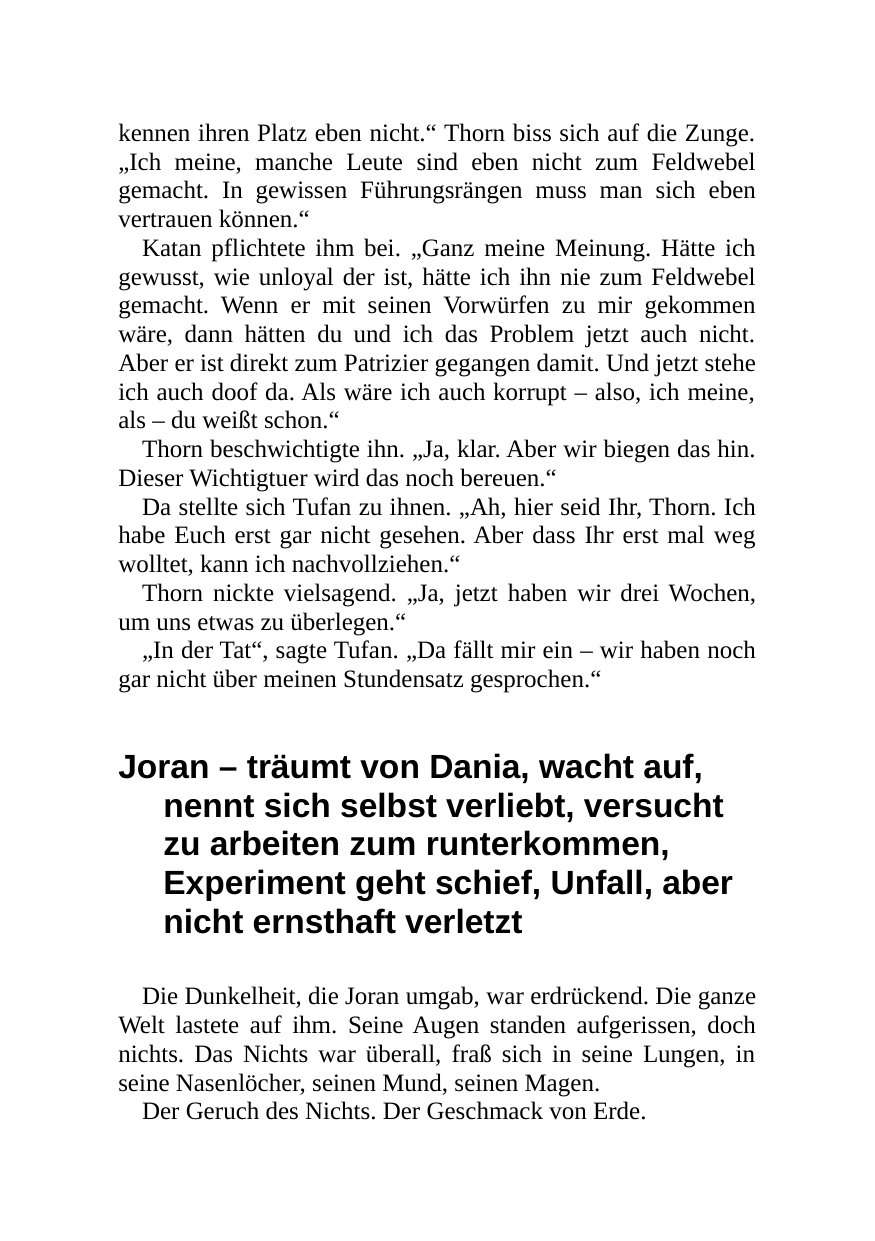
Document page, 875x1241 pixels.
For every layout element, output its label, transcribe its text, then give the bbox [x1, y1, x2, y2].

text Thorn nickte vielsagend. „Ja, jetzt haben wir drei Wochen, um uns etwas zu überlegen.“ [118, 578, 756, 636]
subtitle Joran – träumt von Dania, wacht auf, nennt sich selbst verliebt, versucht zu arbeiten zum runterkommen, Experiment geht schief, Unfall, aber nicht ernsthaft verletzt [118, 747, 756, 940]
text Der Geruch des Nichts. Der Geschmack von Erde. [118, 1096, 756, 1125]
text Katan pflichtete ihm bei. „Ganz meine Meinung. Hätte ich gewusst, wie unloyal der ist, hätte ich ihn nie zum Feldwebel gemacht. Wenn er mit seinen Vorwürfen zu mir gekommen wäre, dann hätten du und ich das Problem jetzt auch nicht. Aber er ist direkt zum Patrizier gegangen damit. Und jetzt stehe ich auch doof da. Als wäre ich auch korrupt – also, ich meine, als – du weißt schon.“ [118, 233, 756, 434]
text Die Dunkelheit, die Joran umgab, war erdrückend. Die ganze Welt lastete auf ihm. Seine Augen standen aufgerissen, doch nichts. Das Nichts war überall, fraß sich in seine Lungen, in seine Nasenlöcher, seinen Mund, seinen Magen. [118, 981, 756, 1096]
text Thorn beschwichtigte ihn. „Ja, klar. Aber wir biegen das hin. Dieser Wichtigtuer wird das noch bereuen.“ [118, 434, 756, 492]
text Da stellte sich Tufan zu ihnen. „Ah, hier seid Ihr, Thorn. Ich habe Euch erst gar nicht gesehen. Aber dass Ihr erst mal weg wolltet, kann ich nachvollziehen.“ [118, 492, 756, 578]
text kennen ihren Platz eben nicht.“ Thorn biss sich auf die Zunge. „Ich meine, manche Leute sind eben nicht zum Feldwebel gemacht. In gewissen Führungsrängen muss man sich eben vertrauen können.“ [118, 118, 756, 233]
text „In der Tat“, sagte Tufan. „Da fällt mir ein – wir haben noch gar nicht über meinen Stundensatz gesprochen.“ [118, 636, 756, 693]
